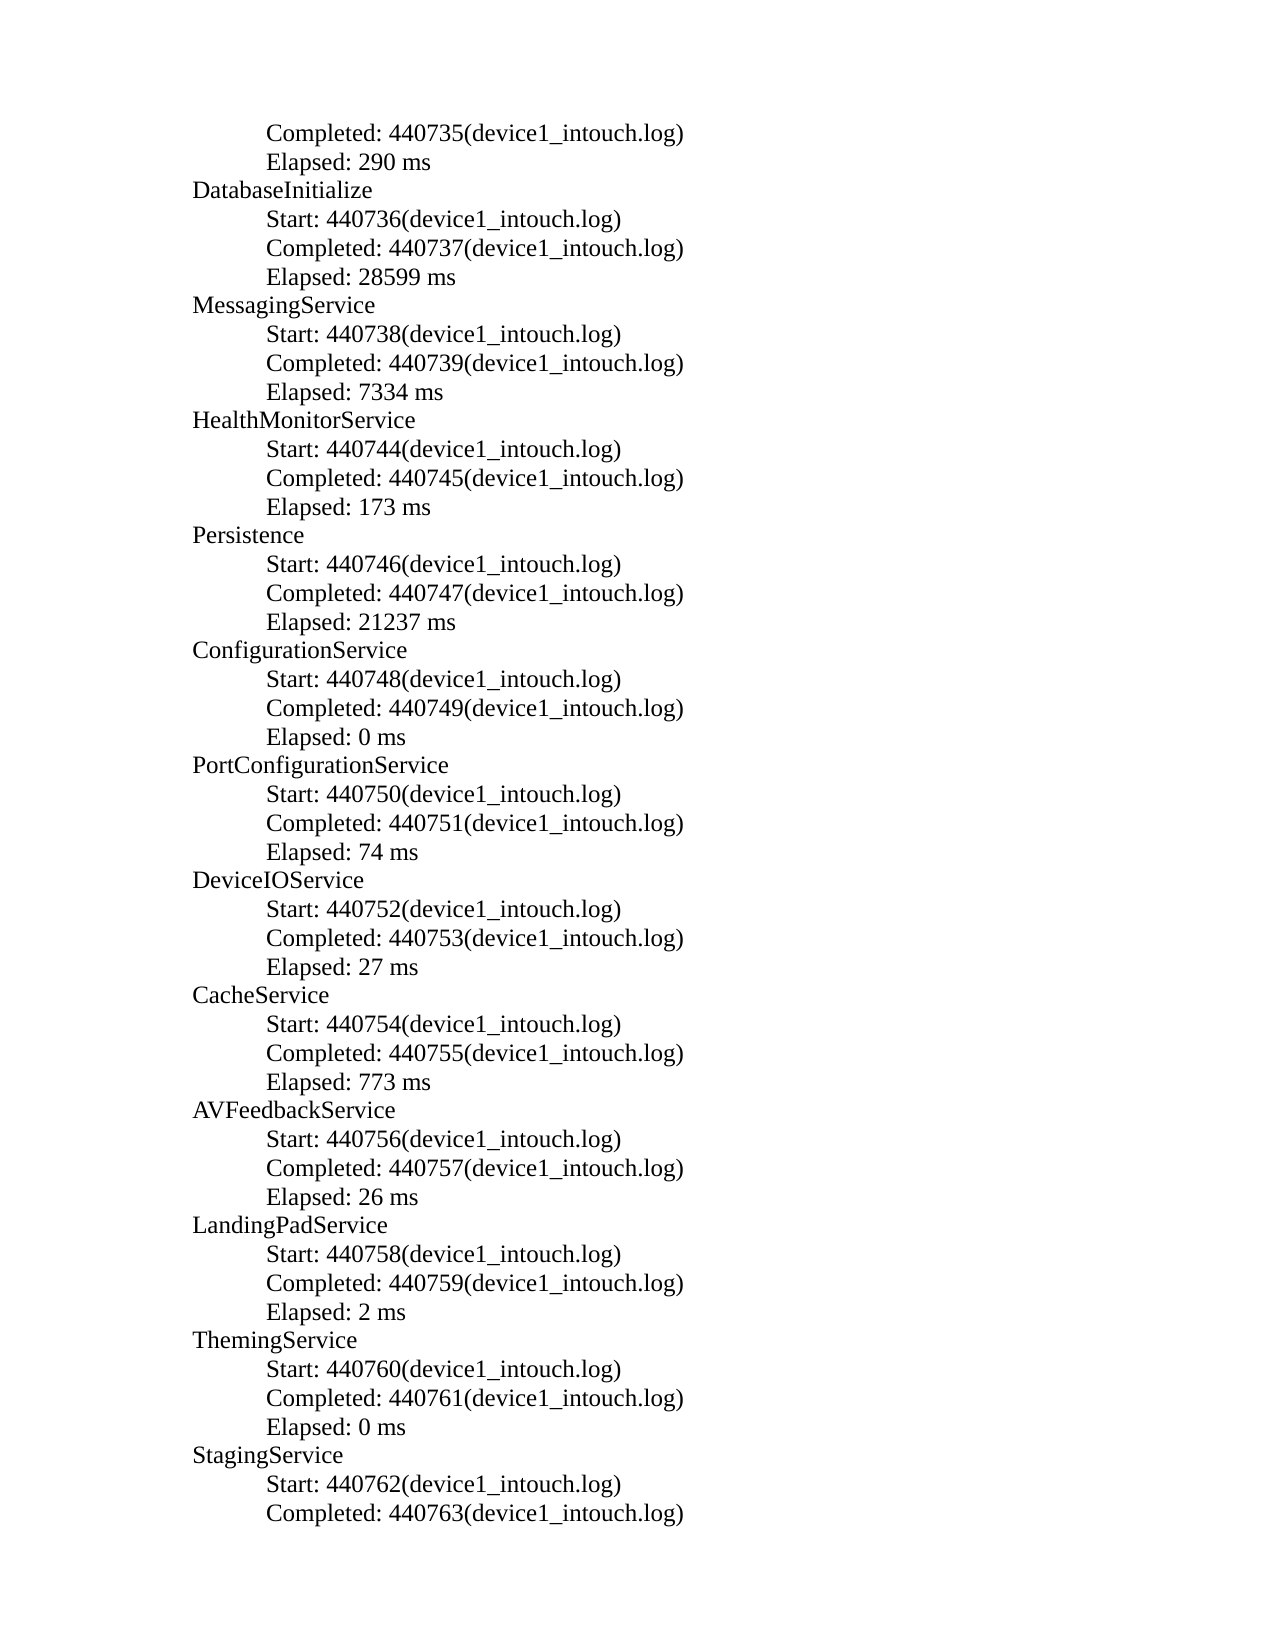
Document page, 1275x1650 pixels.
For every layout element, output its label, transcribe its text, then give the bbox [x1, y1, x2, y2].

text ConfigurationService [118, 636, 1157, 664]
text Start: 440744(device1_intouch.log) [118, 434, 1157, 463]
text Completed: 440751(device1_intouch.log) [118, 808, 1157, 837]
text Completed: 440737(device1_intouch.log) [118, 233, 1157, 262]
text LandingPadService [118, 1211, 1157, 1239]
text Completed: 440763(device1_intouch.log) [118, 1498, 1157, 1527]
text Completed: 440757(device1_intouch.log) [118, 1153, 1157, 1182]
text Elapsed: 0 ms [118, 1412, 1157, 1441]
text Start: 440752(device1_intouch.log) [118, 894, 1157, 923]
text DeviceIOService [118, 866, 1157, 894]
text Persistence [118, 521, 1157, 549]
text Start: 440756(device1_intouch.log) [118, 1124, 1157, 1153]
text Elapsed: 290 ms [118, 147, 1157, 176]
text Start: 440738(device1_intouch.log) [118, 319, 1157, 348]
text Elapsed: 2 ms [118, 1297, 1157, 1326]
text Elapsed: 773 ms [118, 1067, 1157, 1096]
text Elapsed: 7334 ms [118, 377, 1157, 406]
text Start: 440754(device1_intouch.log) [118, 1009, 1157, 1038]
text Completed: 440753(device1_intouch.log) [118, 923, 1157, 952]
text Start: 440748(device1_intouch.log) [118, 664, 1157, 693]
text Elapsed: 74 ms [118, 837, 1157, 866]
text Start: 440750(device1_intouch.log) [118, 779, 1157, 808]
text Completed: 440739(device1_intouch.log) [118, 348, 1157, 377]
text StagingService [118, 1441, 1157, 1469]
text Start: 440746(device1_intouch.log) [118, 549, 1157, 578]
text DatabaseInitialize [118, 176, 1157, 204]
text Elapsed: 27 ms [118, 952, 1157, 981]
text Elapsed: 173 ms [118, 492, 1157, 521]
text Start: 440758(device1_intouch.log) [118, 1239, 1157, 1268]
text AVFeedbackService [118, 1096, 1157, 1124]
text Start: 440760(device1_intouch.log) [118, 1354, 1157, 1383]
text Completed: 440747(device1_intouch.log) [118, 578, 1157, 607]
text Completed: 440745(device1_intouch.log) [118, 463, 1157, 492]
text Elapsed: 26 ms [118, 1182, 1157, 1211]
text PortConfigurationService [118, 751, 1157, 779]
text Completed: 440759(device1_intouch.log) [118, 1268, 1157, 1297]
text Completed: 440755(device1_intouch.log) [118, 1038, 1157, 1067]
text CacheService [118, 981, 1157, 1009]
text Start: 440736(device1_intouch.log) [118, 204, 1157, 233]
text Completed: 440761(device1_intouch.log) [118, 1383, 1157, 1412]
text Elapsed: 28599 ms [118, 262, 1157, 291]
text HealthMonitorService [118, 406, 1157, 434]
text Elapsed: 0 ms [118, 722, 1157, 751]
text Completed: 440735(device1_intouch.log) [118, 118, 1157, 147]
text Start: 440762(device1_intouch.log) [118, 1469, 1157, 1498]
text Completed: 440749(device1_intouch.log) [118, 693, 1157, 722]
text Elapsed: 21237 ms [118, 607, 1157, 636]
text MessagingService [118, 291, 1157, 319]
text ThemingService [118, 1326, 1157, 1354]
